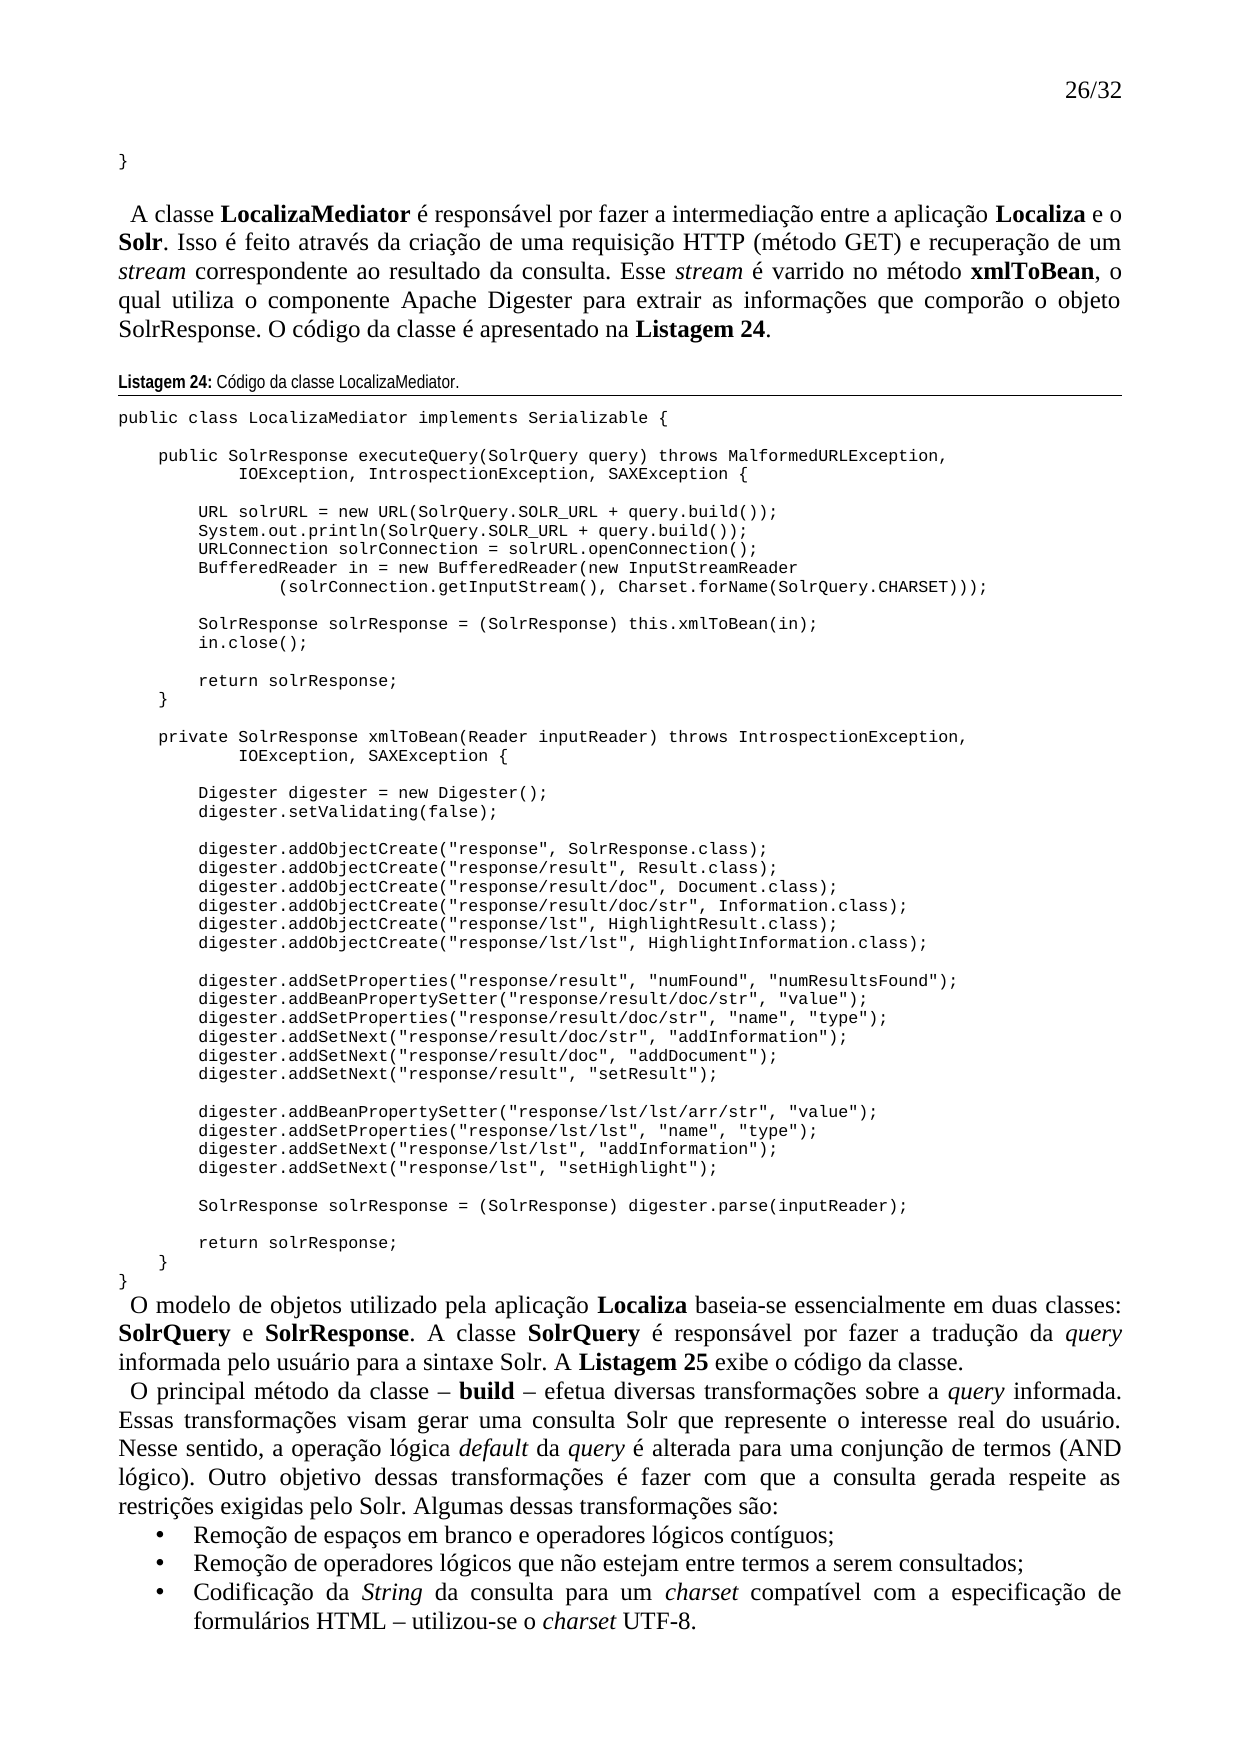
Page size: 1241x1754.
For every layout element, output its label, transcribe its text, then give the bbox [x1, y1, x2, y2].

list digester.addObjectCreate("response", SolrResponse.class); [118, 840, 1122, 858]
list SolrResponse solrResponse = (SolrResponse) this.xmlToBean(in); [118, 615, 1122, 633]
list digester.addObjectCreate("response/result", Result.class); [118, 858, 1122, 877]
list digester.addBeanPropertySetter("response/result/doc/str", "value"); [118, 990, 1122, 1008]
list IOException, IntrospectionException, SAXException { [118, 465, 1122, 483]
list digester.addSetNext("response/lst", "setHighlight"); [118, 1158, 1122, 1177]
list IOException, SAXException { [118, 746, 1122, 765]
list public class LocalizaMediator implements Serializable { [118, 408, 1122, 427]
text O modelo de objetos utilizado pela aplicação Localiza baseia-se essencialmente em duas classes: SolrQuery e SolrResponse. A classe SolrQuery é responsável por fazer a tradução da query informada pelo usuário para a sintaxe Solr. A Listagem 25 exibe o código da classe. [118, 1290, 1122, 1376]
list SolrResponse solrResponse = (SolrResponse) digester.parse(inputReader); [118, 1196, 1122, 1215]
list } [118, 690, 1122, 708]
list digester.addObjectCreate("response/result/doc", Document.class); [118, 877, 1122, 896]
list digester.addSetNext("response/result", "setResult"); [118, 1065, 1122, 1083]
list Remoção de espaços em branco e operadores lógicos contíguos; [156, 1520, 1122, 1548]
list BufferedReader in = new BufferedReader(new InputStreamReader [118, 558, 1122, 577]
list } [118, 151, 1122, 170]
text O principal método da classe – build – efetua diversas transformações sobre a query informada. Essas transformações visam gerar uma consulta Solr que represente o interesse real do usuário. Nesse sentido, a operação lógica default da query é alterada para uma conjunção de termos (AND lógico). Outro objetivo dessas transformações é fazer com que a consulta gerada respeite as restrições exigidas pelo Solr. Algumas dessas transformações são: [118, 1376, 1122, 1520]
list URLConnection solrConnection = solrURL.openConnection(); [118, 540, 1122, 558]
list digester.addObjectCreate("response/lst/lst", HighlightInformation.class); [118, 933, 1122, 952]
list System.out.println(SolrQuery.SOLR_URL + query.build()); [118, 521, 1122, 540]
list digester.addSetNext("response/result/doc", "addDocument"); [118, 1046, 1122, 1065]
list public SolrResponse executeQuery(SolrQuery query) throws MalformedURLException, [118, 446, 1122, 465]
list (solrConnection.getInputStream(), Charset.forName(SolrQuery.CHARSET))); [118, 577, 1122, 596]
list digester.addSetNext("response/lst/lst", "addInformation"); [118, 1140, 1122, 1158]
list digester.setValidating(false); [118, 802, 1122, 821]
list Digester digester = new Digester(); [118, 783, 1122, 802]
list digester.addSetNext("response/result/doc/str", "addInformation"); [118, 1027, 1122, 1046]
list URL solrURL = new URL(SolrQuery.SOLR_URL + query.build()); [118, 502, 1122, 521]
list private SolrResponse xmlToBean(Reader inputReader) throws IntrospectionException, [118, 727, 1122, 746]
list digester.addObjectCreate("response/lst", HighlightResult.class); [118, 915, 1122, 933]
list } [118, 1252, 1122, 1271]
list digester.addBeanPropertySetter("response/lst/lst/arr/str", "value"); [118, 1102, 1122, 1121]
list } [118, 1271, 1122, 1290]
list Codificação da String da consulta para um charset compatível com a especificação de formulários HTML – utilizou-se o charset UTF-8. [156, 1577, 1122, 1635]
list digester.addSetProperties("response/result/doc/str", "name", "type"); [118, 1008, 1122, 1027]
list Listagem 24: Código da classe LocalizaMediator. [118, 371, 1122, 395]
list return solrResponse; [118, 671, 1122, 690]
list Remoção de operadores lógicos que não estejam entre termos a serem consultados; [156, 1548, 1122, 1577]
list digester.addSetProperties("response/result", "numFound", "numResultsFound"); [118, 971, 1122, 990]
text A classe LocalizaMediator é responsável por fazer a intermediação entre a aplicação Localiza e o Solr. Isso é feito através da criação de uma requisição HTTP (método GET) e recuperação de um stream correspondente ao resultado da consulta. Esse stream é varrido no método xmlToBean, o qual utiliza o componente Apache Digester para extrair as informações que comporão o objeto SolrResponse. O código da classe é apresentado na Listagem 24. [118, 199, 1122, 342]
list digester.addObjectCreate("response/result/doc/str", Information.class); [118, 896, 1122, 915]
list digester.addSetProperties("response/lst/lst", "name", "type"); [118, 1121, 1122, 1140]
list in.close(); [118, 633, 1122, 652]
list return solrResponse; [118, 1233, 1122, 1252]
